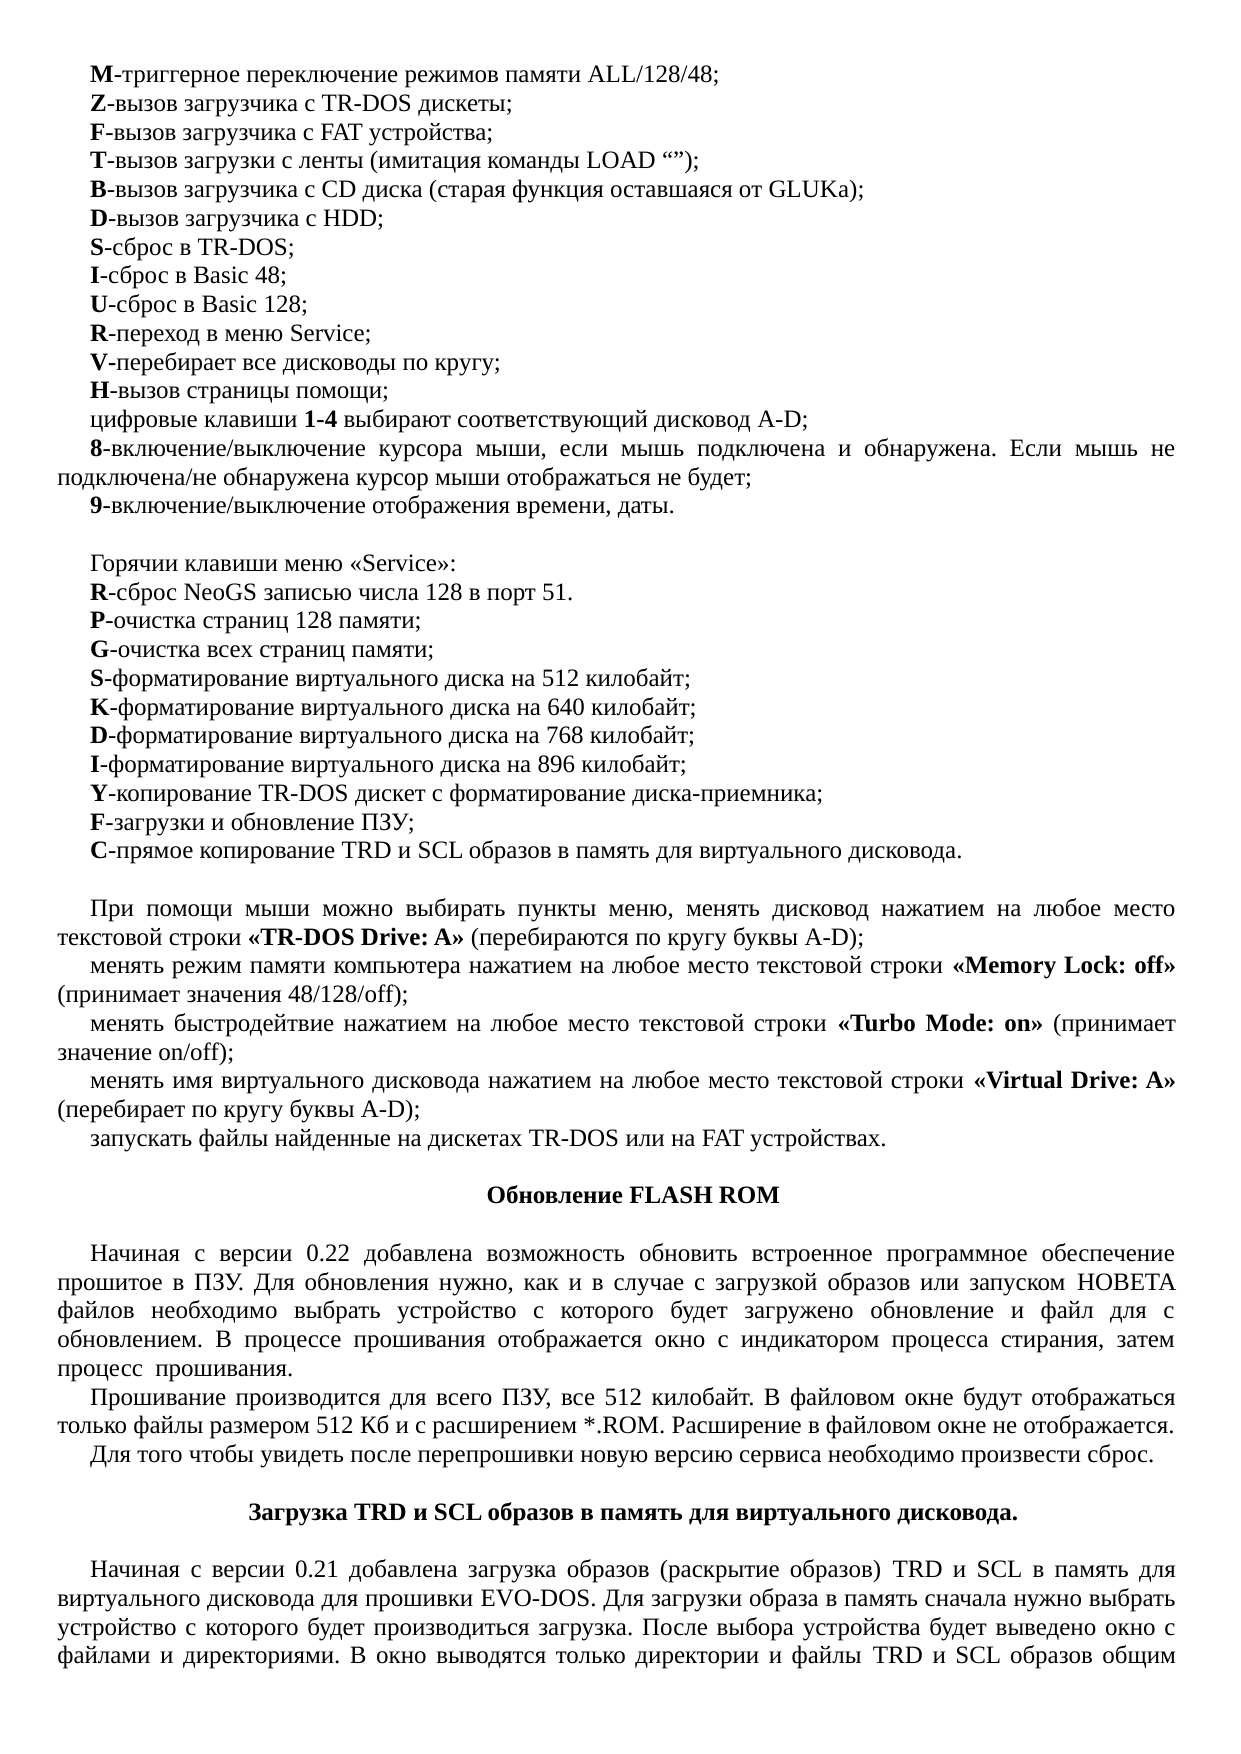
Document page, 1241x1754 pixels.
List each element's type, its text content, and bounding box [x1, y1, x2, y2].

text 9-включение/выключение отображения времени, даты. [57, 491, 1176, 519]
text H-вызов страницы помощи; [57, 376, 1176, 404]
text G-очистка всех страниц памяти; [57, 634, 1176, 663]
text M-триггерное переключение режимов памяти ALL/128/48; [57, 59, 1176, 88]
text Горячии клавиши меню «Service»: [57, 548, 1176, 577]
text F-загрузки и обновление ПЗУ; [57, 807, 1176, 836]
text При помощи мыши можно выбирать пункты меню, менять дисковод нажатием на любое место текстовой строки «TR-DOS Drive: A» (перебираются по кругу буквы A-D); [57, 893, 1176, 951]
text P-очистка страниц 128 памяти; [57, 606, 1176, 634]
text С-прямое копирование TRD и SCL образов в память для виртуального дисковода. [57, 836, 1176, 864]
text Для того чтобы увидеть после перепрошивки новую версию сервиса необходимо произвести сброс. [57, 1439, 1176, 1468]
text Y-копирование TR-DOS дискет с форматирование диска-приемника; [57, 778, 1176, 807]
text Загрузка TRD и SCL образов в память для виртуального дисковода. [57, 1497, 1176, 1526]
text цифровые клавиши 1-4 выбирают соответствующий дисковод A-D; [57, 404, 1176, 433]
text 8-включение/выключение курсора мыши, если мышь подключена и обнаружена. Если мышь не подключена/не обнаружена курсор мыши отображаться не будет; [57, 433, 1176, 491]
text I-сброс в Basic 48; [57, 261, 1176, 289]
text T-вызов загрузки с ленты (имитация команды LOAD “”); [57, 146, 1176, 174]
text B-вызов загрузчика с CD диска (старая функция оставшаяся от GLUKа); [57, 174, 1176, 203]
text Начиная с версии 0.22 добавлена возможность обновить встроенное программное обеспечение прошитое в ПЗУ. Для обновления нужно, как и в случае с загрузкой образов или запуском HOBETA файлов необходимо выбрать устройство с которого будет загружено обновление и файл для с обновлением. В процессе прошивания отображается окно с индикатором процесса стирания, затем процесс прошивания. [57, 1238, 1176, 1382]
text S-сброс в TR-DOS; [57, 232, 1176, 261]
text менять имя виртуального дисковода нажатием на любое место текстовой строки «Virtual Drive: A» (перебирает по кругу буквы A-D); [57, 1066, 1176, 1123]
text запускать файлы найденные на дискетах TR-DOS или на FAT устройствах. [57, 1123, 1176, 1152]
text Начиная с версии 0.21 добавлена загрузка образов (раскрытие образов) TRD и SCL в память для виртуального дисковода для прошивки EVO-DOS. Для загрузки образа в память сначала нужно выбрать устройство с которого будет производиться загрузка. После выбора устройства будет выведено окно с файлами и директориями. В окно выводятся только директории и файлы TRD и SCL образов общим [57, 1554, 1176, 1669]
text D-вызов загрузчика с HDD; [57, 203, 1176, 232]
text S-форматирование виртуального диска на 512 килобайт; [57, 663, 1176, 692]
text R-переход в меню Service; [57, 318, 1176, 347]
text K-форматирование виртуального диска на 640 килобайт; [57, 692, 1176, 721]
text Обновление FLASH ROM [57, 1181, 1176, 1209]
text I-форматирование виртуального диска на 896 килобайт; [57, 749, 1176, 778]
text V-перебирает все дисководы по кругу; [57, 347, 1176, 376]
text менять быстродейтвие нажатием на любое место текстовой строки «Turbo Mode: on» (принимает значение on/off); [57, 1008, 1176, 1066]
text менять режим памяти компьютера нажатием на любое место текстовой строки «Memory Lock: off» (принимает значения 48/128/off); [57, 951, 1176, 1008]
text Z-вызов загрузчика с TR-DOS дискеты; [57, 88, 1176, 117]
text F-вызов загрузчика с FAT устройства; [57, 117, 1176, 146]
text U-сброс в Basic 128; [57, 289, 1176, 318]
text Прошивание производится для всего ПЗУ, все 512 килобайт. В файловом окне будут отображаться только файлы размером 512 Кб и с расширением *.ROM. Расширение в файловом окне не отображается. [57, 1382, 1176, 1439]
text D-форматирование виртуального диска на 768 килобайт; [57, 721, 1176, 749]
text R-сброс NeoGS записью числа 128 в порт 51. [57, 577, 1176, 606]
